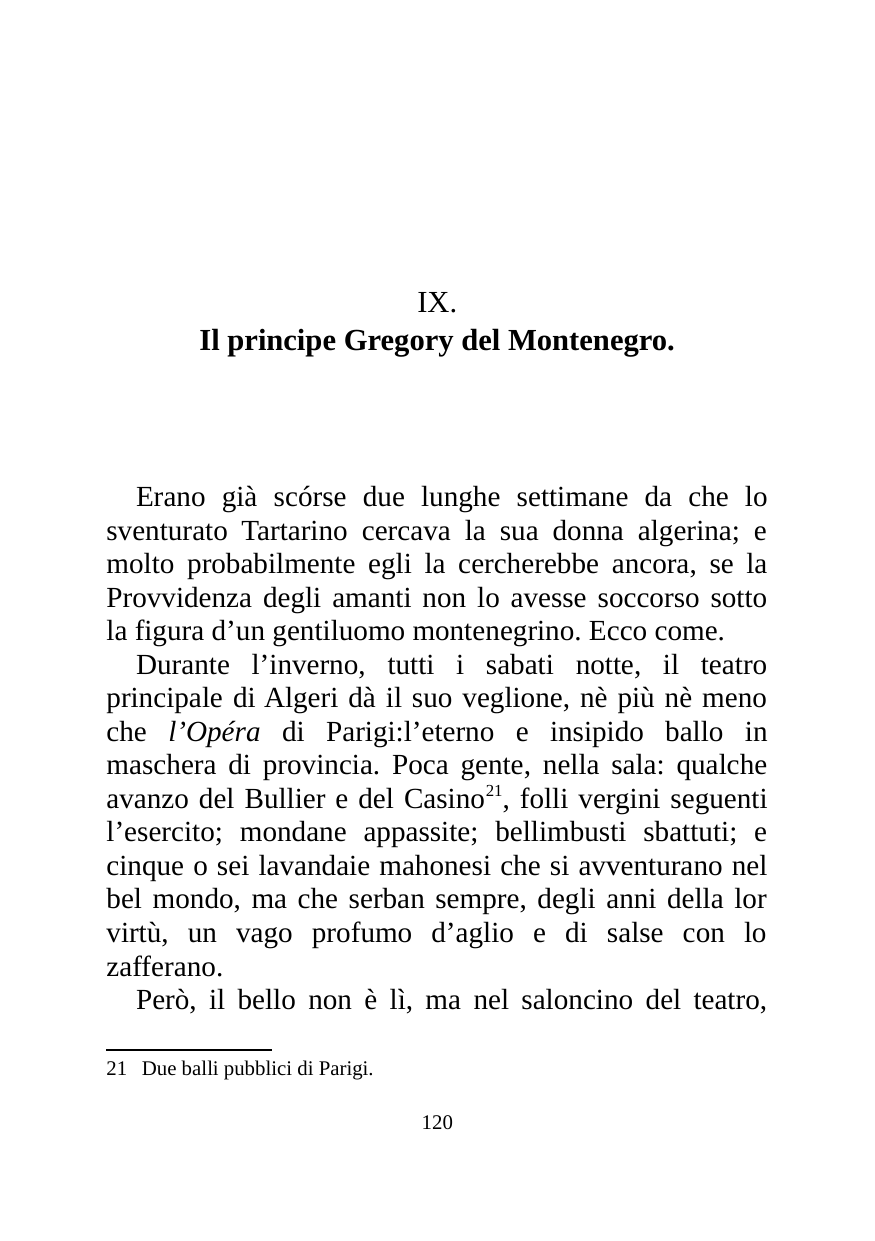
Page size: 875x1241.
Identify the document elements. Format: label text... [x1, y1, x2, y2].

text Durante l’inverno, tutti i sabati notte, il teatro principale di Algeri dà il suo veglione, nè più nè meno che l’Opéra di Parigi:l’eterno e insipido ballo in maschera di provincia. Poca gente, nella sala: qualche avanzo del Bullier e del Casino, folli vergini seguenti l’esercito; mondane appassite; bellimbusti sbattuti; e cinque o sei lavandaie mahonesi che si avventurano nel bel mondo, ma che serban sempre, degli anni della lor virtù, un vago profumo d’aglio e di salse con lo zafferano. [106, 647, 768, 982]
subtitle IX. Il principe Gregory del Montenegro. [106, 283, 768, 357]
text Due balli pubblici di Parigi. [106, 1056, 768, 1080]
text Però, il bello non è lì, ma nel saloncino del teatro, [106, 982, 768, 1016]
text Erano già scórse due lunghe settimane da che lo sventurato Tartarino cercava la sua donna algerina; e molto probabilmente egli la cercherebbe ancora, se la Provvidenza degli amanti non lo avesse soccorso sotto la figura d’un gentiluomo montenegrino. Ecco come. [106, 479, 768, 647]
